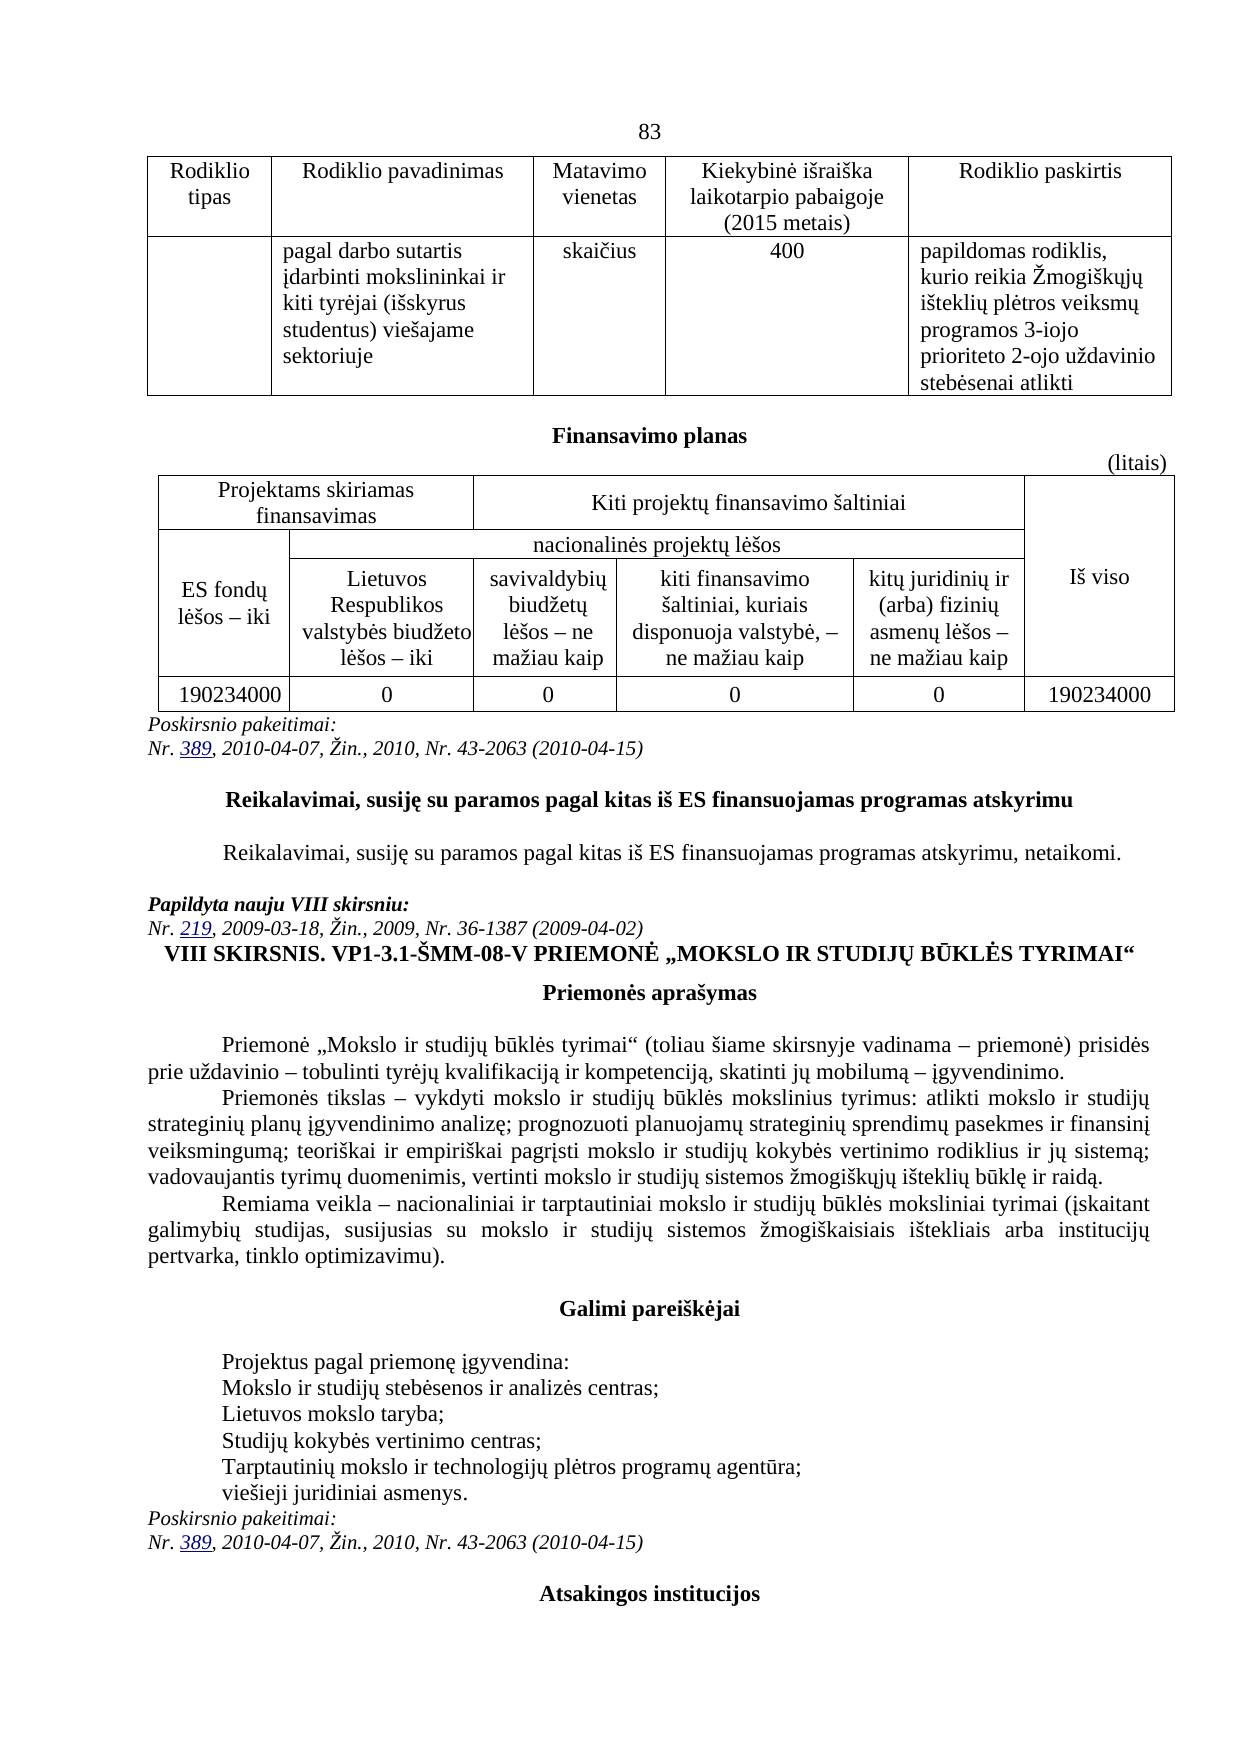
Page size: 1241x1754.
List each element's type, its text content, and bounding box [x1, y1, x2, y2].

text Nr. 219, 2009-03-18, Žin., 2009, Nr. 36-1387 (2009-04-02) [148, 916, 1152, 940]
table_cell 400 [666, 237, 908, 395]
text Tarptautinių mokslo ir technologijų plėtros programų agentūra; [148, 1453, 1152, 1479]
text Lietuvos mokslo taryba; [148, 1400, 1152, 1427]
text Poskirsnio pakeitimai: [148, 1506, 1152, 1530]
text Finansavimo planas [148, 422, 1152, 449]
text Mokslo ir studijų stebėsenos ir analizės centras; [148, 1374, 1152, 1400]
text VIII SKIRSNIS. VP1-3.1-ŠMM-08-V PRIEMONĖ „MOKSLO IR STUDIJŲ BŪKLĖS TYRIMAI“ [148, 940, 1152, 966]
text Reikalavimai, susiję su paramos pagal kitas iš ES finansuojamas programas atskyrimu, netaikomi. [148, 839, 1152, 865]
table_cell nacionalinės projektų lėšos [290, 530, 1024, 558]
table_cell papildomas rodiklis, kurio reikia Žmogiškųjų išteklių plėtros veiksmų programos 3-iojo prioriteto 2-ojo uždavinio stebėsenai atlikti [909, 237, 1171, 395]
table_header Kiti projektų finansavimo šaltiniai [474, 476, 1024, 529]
table_cell Lietuvos Respublikos valstybės biudžeto lėšos – iki [290, 559, 473, 676]
table_header Projektams skiriamas finansavimas [159, 476, 473, 529]
text Priemonės aprašymas [148, 979, 1152, 1005]
text Projektus pagal priemonę įgyvendina: [148, 1348, 1152, 1374]
table_header Matavimo vienetas [534, 157, 665, 236]
text Studijų kokybės vertinimo centras; [148, 1427, 1152, 1453]
table_cell kiti finansavimo šaltiniai, kuriais disponuoja valstybė, – ne mažiau kaip [617, 559, 853, 676]
table_cell 190234000 [159, 677, 289, 711]
text Papildyta nauju VIII skirsniu: [148, 892, 1152, 916]
table_header Rodiklio tipas [148, 157, 271, 236]
table_cell kitų juridinių ir (arba) fizinių asmenų lėšos – ne mažiau kaip [854, 559, 1024, 676]
table_header Iš viso [1025, 476, 1174, 676]
table_cell ES fondų lėšos – iki [159, 530, 289, 676]
text Priemonė „Mokslo ir studijų būklės tyrimai“ (toliau šiame skirsnyje vadinama – priemonė) prisidės prie uždavinio – tobulinti tyrėjų kvalifikaciją ir kompetenciją, skatinti jų mobilumą – įgyvendinimo. [148, 1031, 1152, 1084]
text viešieji juridiniai asmenys. [148, 1479, 1152, 1506]
table_header Rodiklio pavadinimas [272, 157, 533, 236]
text Poskirsnio pakeitimai: [148, 712, 1152, 736]
table_cell 0 [617, 677, 853, 711]
text Atsakingos institucijos [148, 1580, 1152, 1607]
text Nr. 389, 2010-04-07, Žin., 2010, Nr. 43-2063 (2010-04-15) [148, 736, 1152, 760]
table_cell 0 [854, 677, 1024, 711]
text (litais) [148, 449, 1167, 475]
table_cell 190234000 [1025, 677, 1174, 711]
text Reikalavimai, susiję su paramos pagal kitas iš ES finansuojamas programas atskyrimu [148, 786, 1152, 813]
table_header Kiekybinė išraiška laikotarpio pabaigoje (2015 metais) [666, 157, 908, 236]
table_cell skaičius [534, 237, 665, 395]
text Priemonės tikslas – vykdyti mokslo ir studijų būklės mokslinius tyrimus: atlikti mokslo ir studijų strateginių planų įgyvendinimo analizę; prognozuoti planuojamų strateginių sprendimų pasekmes ir finansinį veiksmingumą; teoriškai ir empiriškai pagrįsti mokslo ir studijų kokybės vertinimo rodiklius ir jų sistemą; vadovaujantis tyrimų duomenimis, vertinti mokslo ir studijų sistemos žmogiškųjų išteklių būklę ir raidą. [148, 1084, 1152, 1189]
table_cell savivaldybių biudžetų lėšos – ne mažiau kaip [474, 559, 616, 676]
text Nr. 389, 2010-04-07, Žin., 2010, Nr. 43-2063 (2010-04-15) [148, 1530, 1152, 1554]
table_cell [148, 237, 271, 395]
text Galimi pareiškėjai [148, 1295, 1152, 1321]
table_cell 0 [474, 677, 616, 711]
table_header Rodiklio paskirtis [909, 157, 1171, 236]
table_cell pagal darbo sutartis įdarbinti mokslininkai ir kiti tyrėjai (išskyrus studentus) viešajame sektoriuje [272, 237, 533, 395]
table_cell 0 [290, 677, 473, 711]
text Remiama veikla – nacionaliniai ir tarptautiniai mokslo ir studijų būklės moksliniai tyrimai (įskaitant galimybių studijas, susijusias su mokslo ir studijų sistemos žmogiškaisiais ištekliais arba institucijų pertvarka, tinklo optimizavimu). [148, 1189, 1152, 1269]
